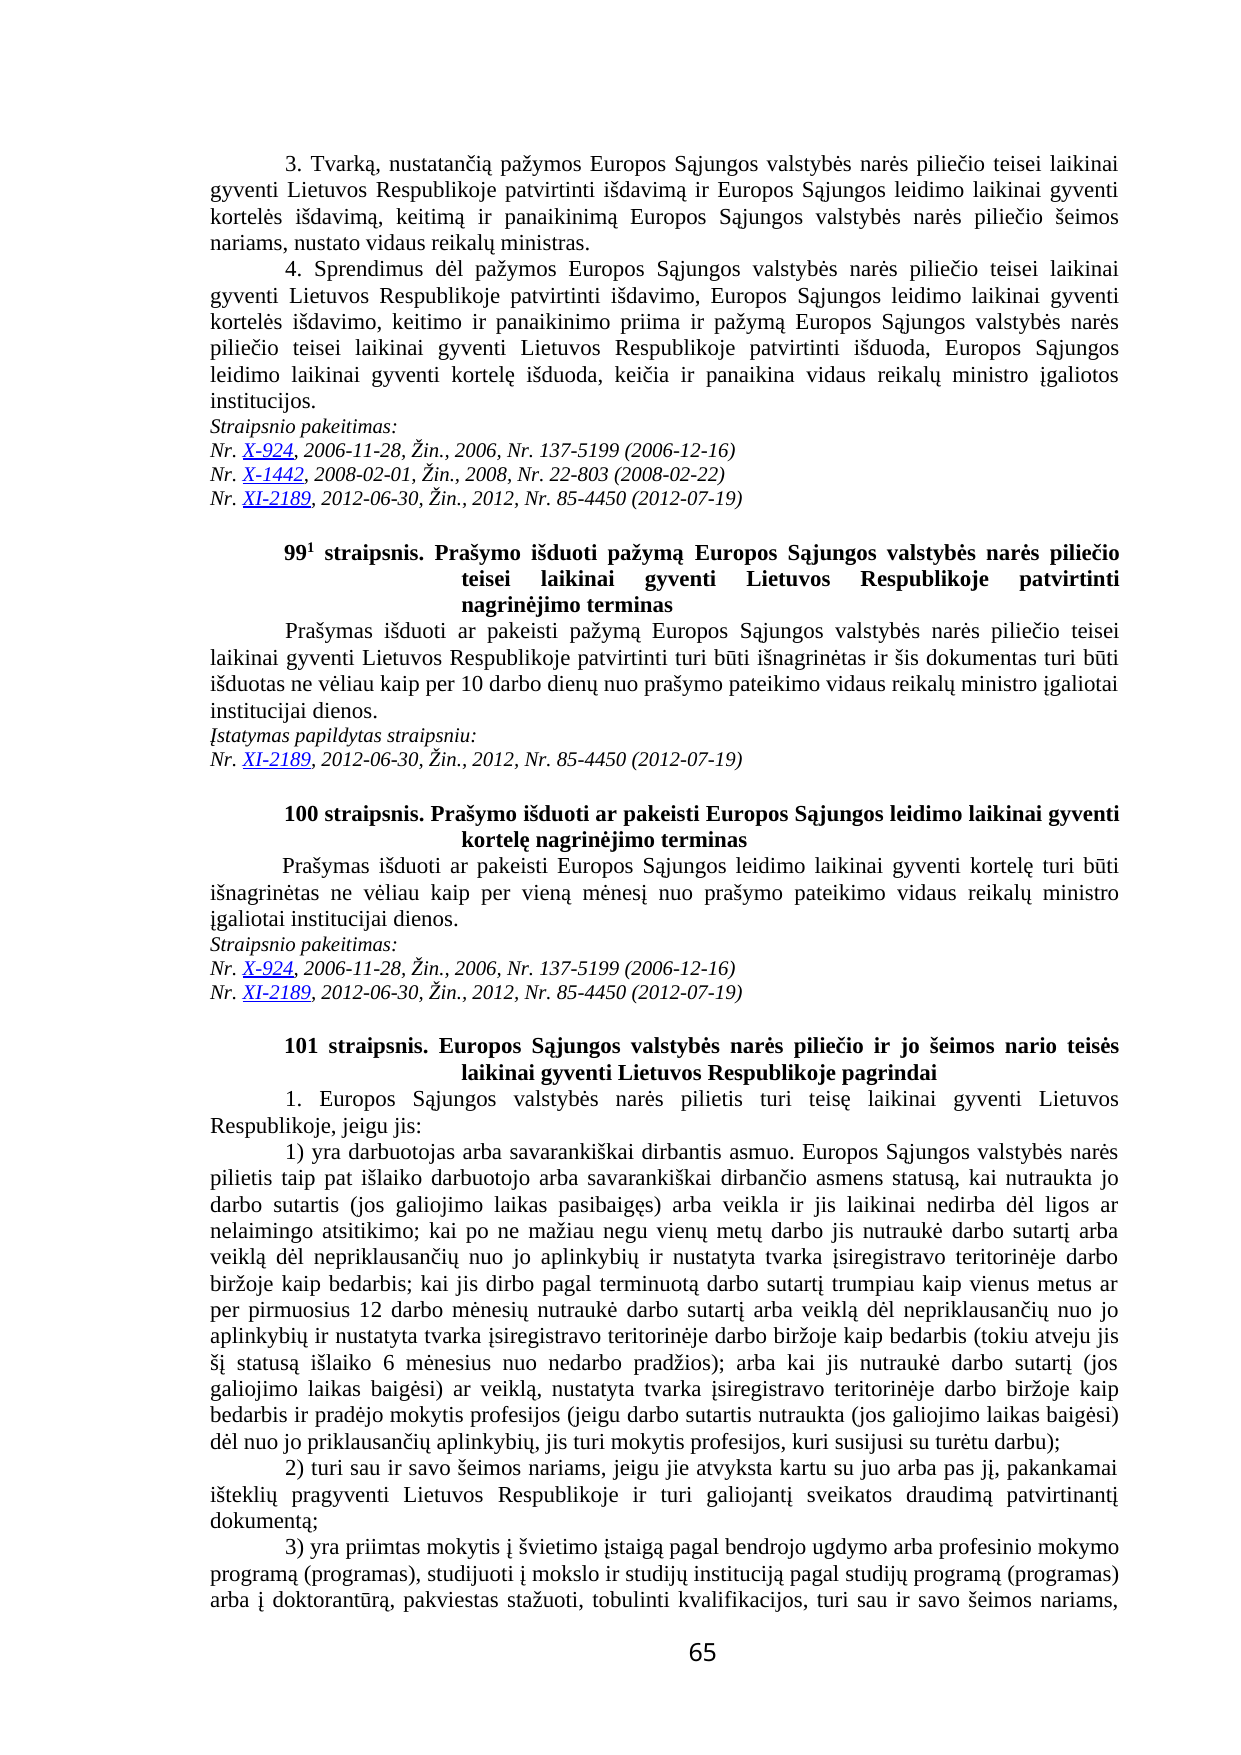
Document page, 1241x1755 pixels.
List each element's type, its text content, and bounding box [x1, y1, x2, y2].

text 3. Tvarką, nustatančią pažymos Europos Sąjungos valstybės narės piliečio teisei laikinai gyventi Lietuvos Respublikoje patvirtinti išdavimą ir Europos Sąjungos leidimo laikinai gyventi kortelės išdavimą, keitimą ir panaikinimą Europos Sąjungos valstybės narės piliečio šeimos nariams, nustato vidaus reikalų ministras. [210, 150, 1120, 255]
text 2) turi sau ir savo šeimos nariams, jeigu jie atvyksta kartu su juo arba pas jį, pakankamai išteklių pragyventi Lietuvos Respublikoje ir turi galiojantį sveikatos draudimą patvirtinantį dokumentą; [210, 1454, 1120, 1533]
text Nr. XI-2189, 2012-06-30, Žin., 2012, Nr. 85-4450 (2012-07-19) [210, 486, 1120, 510]
text 100 straipsnis. Prašymo išduoti ar pakeisti Europos Sąjungos leidimo laikinai gyventi kortelę nagrinėjimo terminas [284, 800, 1120, 853]
text Straipsnio pakeitimas: [210, 413, 1120, 438]
text Nr. XI-2189, 2012-06-30, Žin., 2012, Nr. 85-4450 (2012-07-19) [210, 980, 1120, 1004]
text Nr. X-1442, 2008-02-01, Žin., 2008, Nr. 22-803 (2008-02-22) [210, 462, 1120, 486]
text Straipsnio pakeitimas: [210, 932, 1120, 956]
text Nr. XI-2189, 2012-06-30, Žin., 2012, Nr. 85-4450 (2012-07-19) [210, 747, 1120, 771]
text 3) yra priimtas mokytis į švietimo įstaigą pagal bendrojo ugdymo arba profesinio mokymo programą (programas), studijuoti į mokslo ir studijų instituciją pagal studijų programą (programas) arba į doktorantūrą, pakviestas stažuoti, tobulinti kvalifikacijos, turi sau ir savo šeimos nariams, [210, 1533, 1120, 1612]
text Prašymas išduoti ar pakeisti Europos Sąjungos leidimo laikinai gyventi kortelę turi būti išnagrinėtas ne vėliau kaip per vieną mėnesį nuo prašymo pateikimo vidaus reikalų ministro įgaliotai institucijai dienos. [210, 853, 1120, 932]
text Nr. X-924, 2006-11-28, Žin., 2006, Nr. 137-5199 (2006-12-16) [210, 956, 1120, 980]
text Nr. X-924, 2006-11-28, Žin., 2006, Nr. 137-5199 (2006-12-16) [210, 438, 1120, 462]
text 101 straipsnis. Europos Sąjungos valstybės narės piliečio ir jo šeimos nario teisės laikinai gyventi Lietuvos Respublikoje pagrindai [284, 1033, 1120, 1085]
text 1) yra darbuotojas arba savarankiškai dirbantis asmuo. Europos Sąjungos valstybės narės pilietis taip pat išlaiko darbuotojo arba savarankiškai dirbančio asmens statusą, kai nutraukta jo darbo sutartis (jos galiojimo laikas pasibaigęs) arba veikla ir jis laikinai nedirba dėl ligos ar nelaimingo atsitikimo; kai po ne mažiau negu vienų metų darbo jis nutraukė darbo sutartį arba veiklą dėl nepriklausančių nuo jo aplinkybių ir nustatyta tvarka įsiregistravo teritorinėje darbo biržoje kaip bedarbis; kai jis dirbo pagal terminuotą darbo sutartį trumpiau kaip vienus metus ar per pirmuosius 12 darbo mėnesių nutraukė darbo sutartį arba veiklą dėl nepriklausančių nuo jo aplinkybių ir nustatyta tvarka įsiregistravo teritorinėje darbo biržoje kaip bedarbis (tokiu atveju jis šį statusą išlaiko 6 mėnesius nuo nedarbo pradžios); arba kai jis nutraukė darbo sutartį (jos galiojimo laikas baigėsi) ar veiklą, nustatyta tvarka įsiregistravo teritorinėje darbo biržoje kaip bedarbis ir pradėjo mokytis profesijos (jeigu darbo sutartis nutraukta (jos galiojimo laikas baigėsi) dėl nuo jo priklausančių aplinkybių, jis turi mokytis profesijos, kuri susijusi su turėtu darbu); [210, 1138, 1120, 1454]
text 1. Europos Sąjungos valstybės narės pilietis turi teisę laikinai gyventi Lietuvos Respublikoje, jeigu jis: [210, 1085, 1120, 1138]
text 4. Sprendimus dėl pažymos Europos Sąjungos valstybės narės piliečio teisei laikinai gyventi Lietuvos Respublikoje patvirtinti išdavimo, Europos Sąjungos leidimo laikinai gyventi kortelės išdavimo, keitimo ir panaikinimo priima ir pažymą Europos Sąjungos valstybės narės piliečio teisei laikinai gyventi Lietuvos Respublikoje patvirtinti išduoda, Europos Sąjungos leidimo laikinai gyventi kortelę išduoda, keičia ir panaikina vidaus reikalų ministro įgaliotos institucijos. [210, 255, 1120, 413]
text Prašymas išduoti ar pakeisti pažymą Europos Sąjungos valstybės narės piliečio teisei laikinai gyventi Lietuvos Respublikoje patvirtinti turi būti išnagrinėtas ir šis dokumentas turi būti išduotas ne vėliau kaip per 10 darbo dienų nuo prašymo pateikimo vidaus reikalų ministro įgaliotai institucijai dienos. [210, 618, 1120, 723]
text 991 straipsnis. Prašymo išduoti pažymą Europos Sąjungos valstybės narės piliečio teisei laikinai gyventi Lietuvos Respublikoje patvirtinti nagrinėjimo terminas [284, 538, 1120, 618]
text Įstatymas papildytas straipsniu: [210, 723, 1120, 747]
